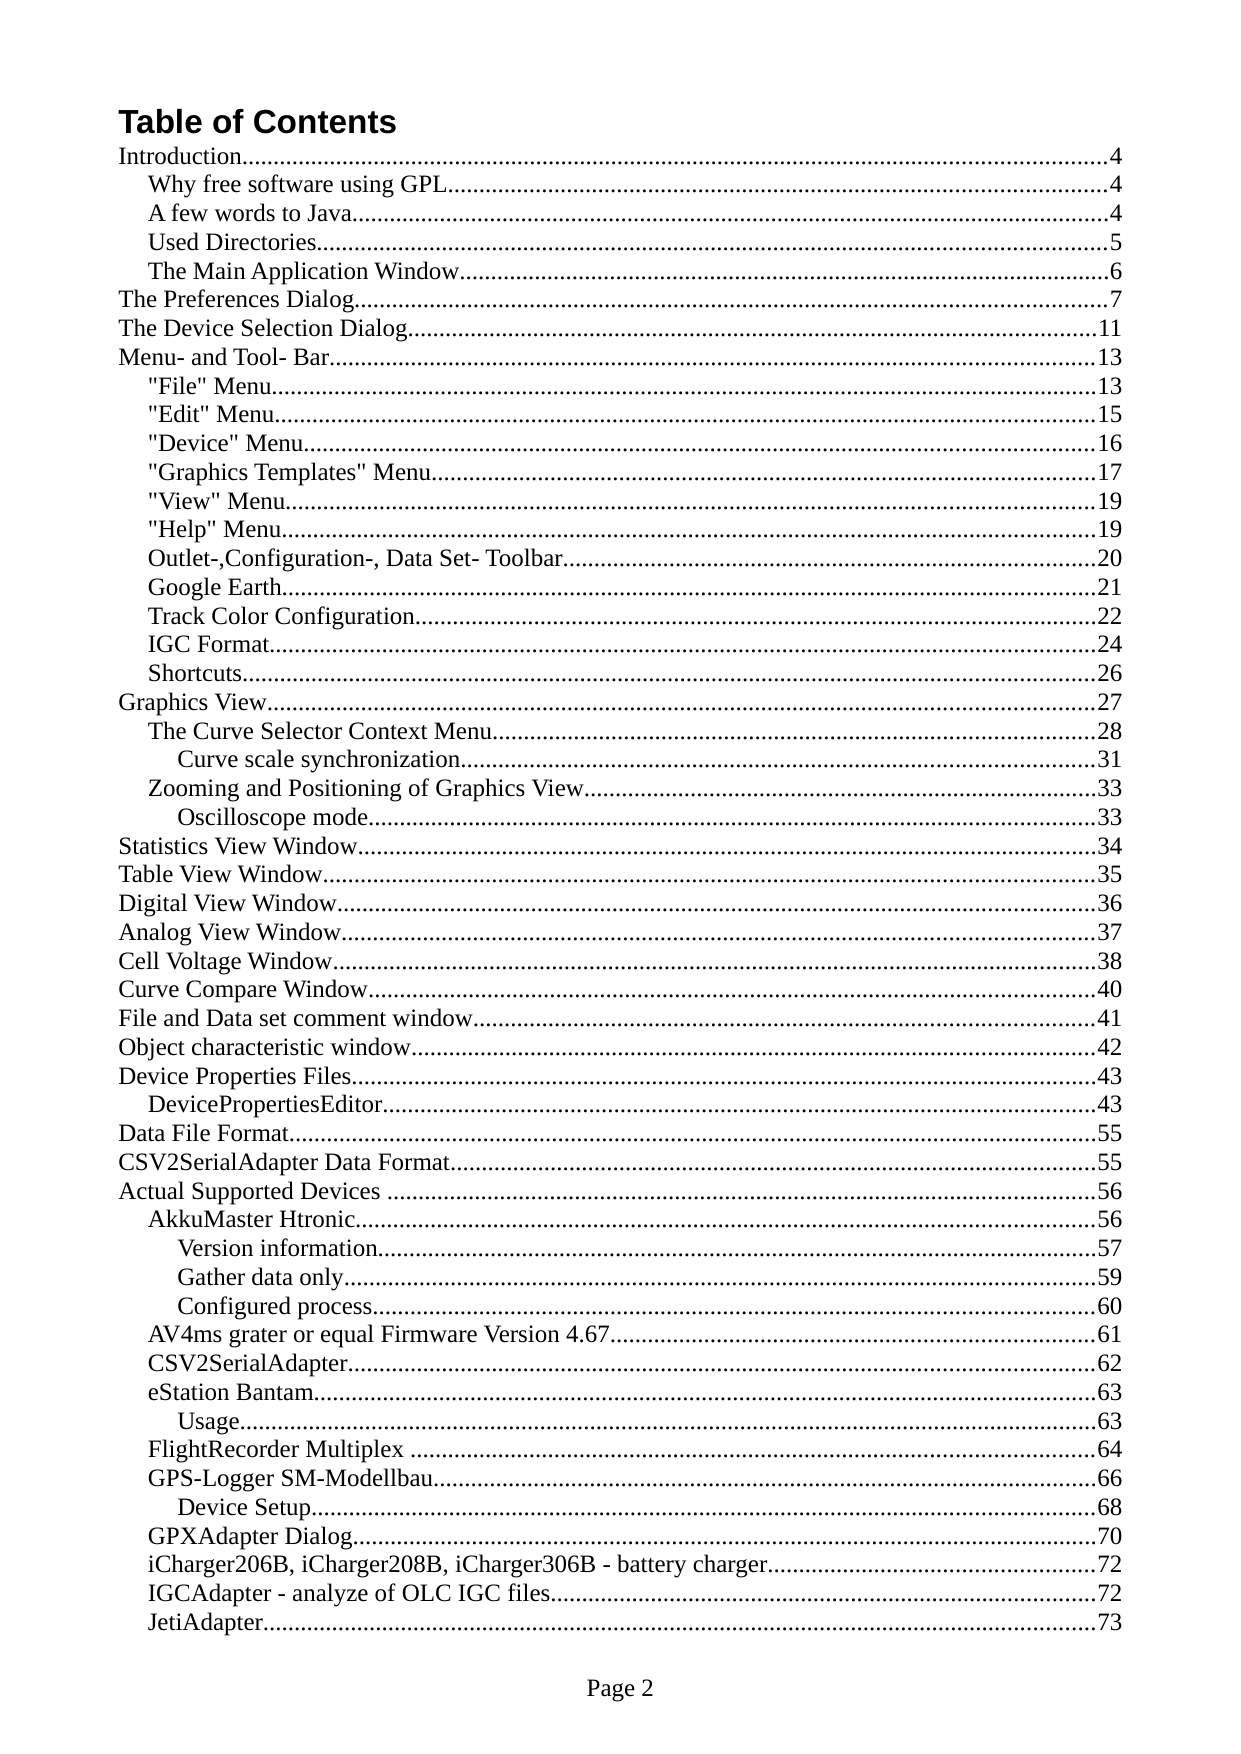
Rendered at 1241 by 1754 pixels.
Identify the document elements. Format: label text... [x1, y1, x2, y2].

text Used Directories 5 [148, 227, 1122, 256]
text Introduction 4 [118, 141, 1122, 169]
text Object characteristic window 42 [118, 1032, 1122, 1061]
text DevicePropertiesEditor 43 [148, 1089, 1122, 1118]
text Data File Format 55 [118, 1118, 1122, 1147]
text Zooming and Positioning of Graphics View 33 [148, 773, 1122, 802]
text CSV2SerialAdapter 62 [148, 1348, 1122, 1377]
text "View" Menu 19 [148, 486, 1122, 514]
text Why free software using GPL 4 [148, 169, 1122, 198]
text The Device Selection Dialog 11 [118, 313, 1122, 342]
text A few words to Java 4 [148, 198, 1122, 227]
text Analog View Window 37 [118, 917, 1122, 946]
text GPS-Logger SM-Modellbau 66 [148, 1463, 1122, 1492]
text Shortcuts 26 [148, 658, 1122, 687]
text Table View Window 35 [118, 859, 1122, 888]
text Usage 63 [177, 1406, 1122, 1434]
text Oscilloscope mode 33 [177, 802, 1122, 831]
text Graphics View 27 [118, 687, 1122, 716]
text JetiAdapter 73 [148, 1607, 1122, 1636]
text Cell Voltage Window 38 [118, 946, 1122, 974]
text CSV2SerialAdapter Data Format 55 [118, 1147, 1122, 1176]
text GPXAdapter Dialog 70 [148, 1521, 1122, 1549]
text "Graphics Templates" Menu 17 [148, 457, 1122, 486]
text Outlet-,Configuration-, Data Set- Toolbar 20 [148, 543, 1122, 572]
text Track Color Configuration 22 [148, 601, 1122, 629]
text IGC Format 24 [148, 629, 1122, 658]
text AkkuMaster Htronic 56 [148, 1204, 1122, 1233]
text IGCAdapter - analyze of OLC IGC files 72 [148, 1578, 1122, 1607]
text Google Earth 21 [148, 572, 1122, 601]
text Version information 57 [177, 1233, 1122, 1262]
text AV4ms grater or equal Firmware Version 4.67 61 [148, 1319, 1122, 1348]
text The Preferences Dialog 7 [118, 284, 1122, 313]
subtitle Table of Contents [118, 102, 1122, 141]
text "File" Menu 13 [148, 371, 1122, 399]
text iCharger206B, iCharger208B, iCharger306B - battery charger 72 [148, 1549, 1122, 1578]
text The Curve Selector Context Menu 28 [148, 716, 1122, 744]
text Digital View Window 36 [118, 888, 1122, 917]
text Actual Supported Devices 56 [118, 1176, 1122, 1204]
text "Edit" Menu 15 [148, 399, 1122, 428]
text The Main Application Window 6 [148, 256, 1122, 284]
text Gather data only 59 [177, 1262, 1122, 1291]
text eStation Bantam 63 [148, 1377, 1122, 1406]
text "Device" Menu 16 [148, 428, 1122, 457]
text Device Setup 68 [177, 1492, 1122, 1521]
text Configured process 60 [177, 1291, 1122, 1319]
text File and Data set comment window 41 [118, 1003, 1122, 1032]
text Curve Compare Window 40 [118, 974, 1122, 1003]
text Device Properties Files 43 [118, 1061, 1122, 1089]
text Curve scale synchronization 31 [177, 744, 1122, 773]
text FlightRecorder Multiplex 64 [148, 1434, 1122, 1463]
text "Help" Menu 19 [148, 514, 1122, 543]
text Statistics View Window 34 [118, 831, 1122, 859]
text Menu- and Tool- Bar 13 [118, 342, 1122, 371]
